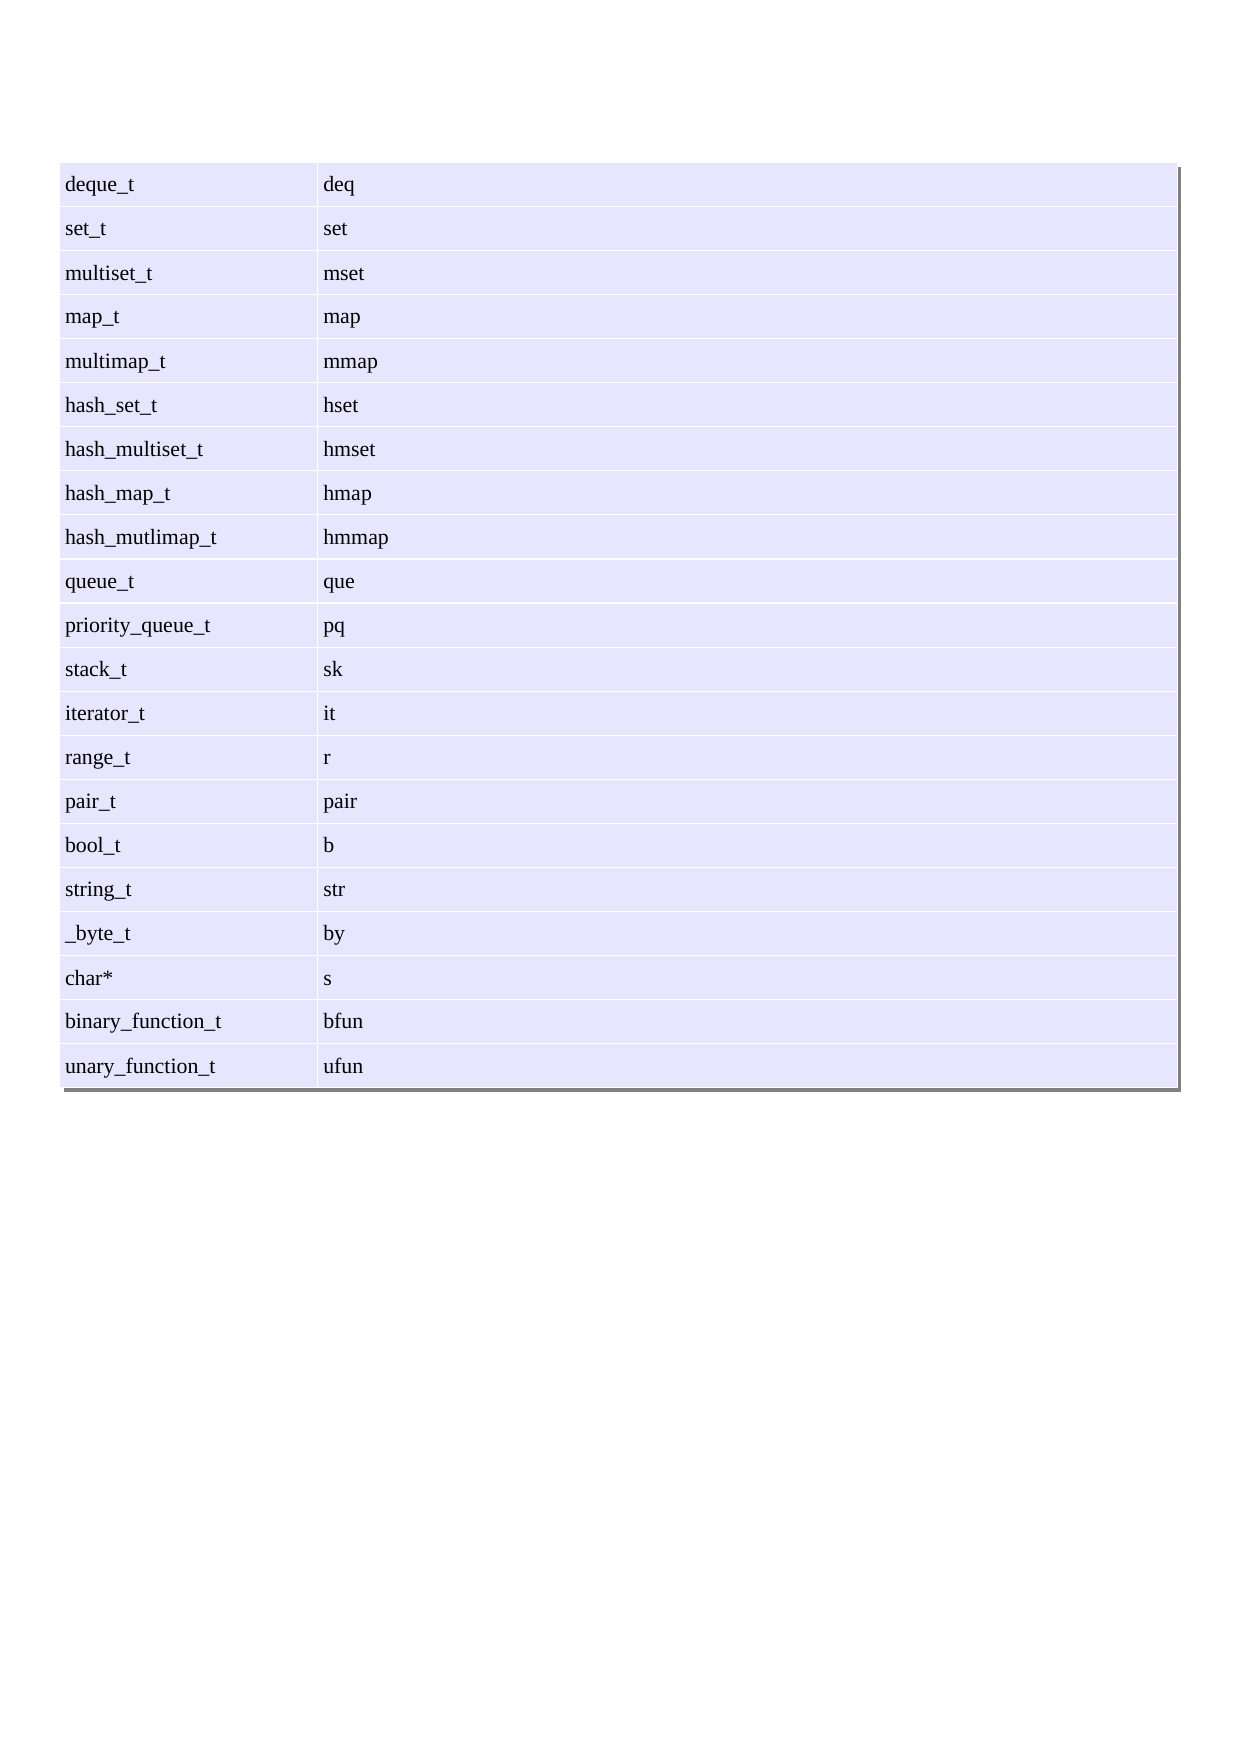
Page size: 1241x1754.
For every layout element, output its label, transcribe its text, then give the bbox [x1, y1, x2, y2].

table_cell hash_mutlimap_t [60, 515, 317, 558]
table_cell stack_t [60, 648, 317, 691]
table_cell pq [318, 604, 1177, 647]
table_cell queue_t [60, 560, 317, 602]
table_cell set_t [60, 207, 317, 250]
table_cell range_t [60, 736, 317, 779]
table_cell pair [318, 780, 1177, 823]
table_cell hmap [318, 471, 1177, 514]
table_cell mmap [318, 339, 1177, 382]
table_cell mset [318, 251, 1177, 294]
table_cell str [318, 868, 1177, 911]
table_cell sk [318, 648, 1177, 691]
table_cell b [318, 824, 1177, 867]
table_cell by [318, 912, 1177, 955]
table_cell deque_t [60, 163, 317, 206]
table_cell priority_queue_t [60, 604, 317, 647]
table_cell ufun [318, 1044, 1177, 1087]
table_cell set [318, 207, 1177, 250]
table_cell hmmap [318, 515, 1177, 558]
table_cell hset [318, 383, 1177, 426]
table_cell que [318, 560, 1177, 602]
table_cell map_t [60, 295, 317, 338]
table_cell r [318, 736, 1177, 779]
table_cell pair_t [60, 780, 317, 823]
table_cell binary_function_t [60, 1000, 317, 1043]
table_cell it [318, 692, 1177, 735]
table_cell s [318, 956, 1177, 999]
table_cell bool_t [60, 824, 317, 867]
table_cell unary_function_t [60, 1044, 317, 1087]
table_cell hmset [318, 427, 1177, 470]
table_cell string_t [60, 868, 317, 911]
table_cell multimap_t [60, 339, 317, 382]
table_cell hash_multiset_t [60, 427, 317, 470]
table_cell iterator_t [60, 692, 317, 735]
table_cell hash_map_t [60, 471, 317, 514]
table_cell _byte_t [60, 912, 317, 955]
table_cell bfun [318, 1000, 1177, 1043]
table_cell hash_set_t [60, 383, 317, 426]
table_cell map [318, 295, 1177, 338]
table_cell char* [60, 956, 317, 999]
table_cell deq [318, 163, 1177, 206]
table_cell multiset_t [60, 251, 317, 294]
